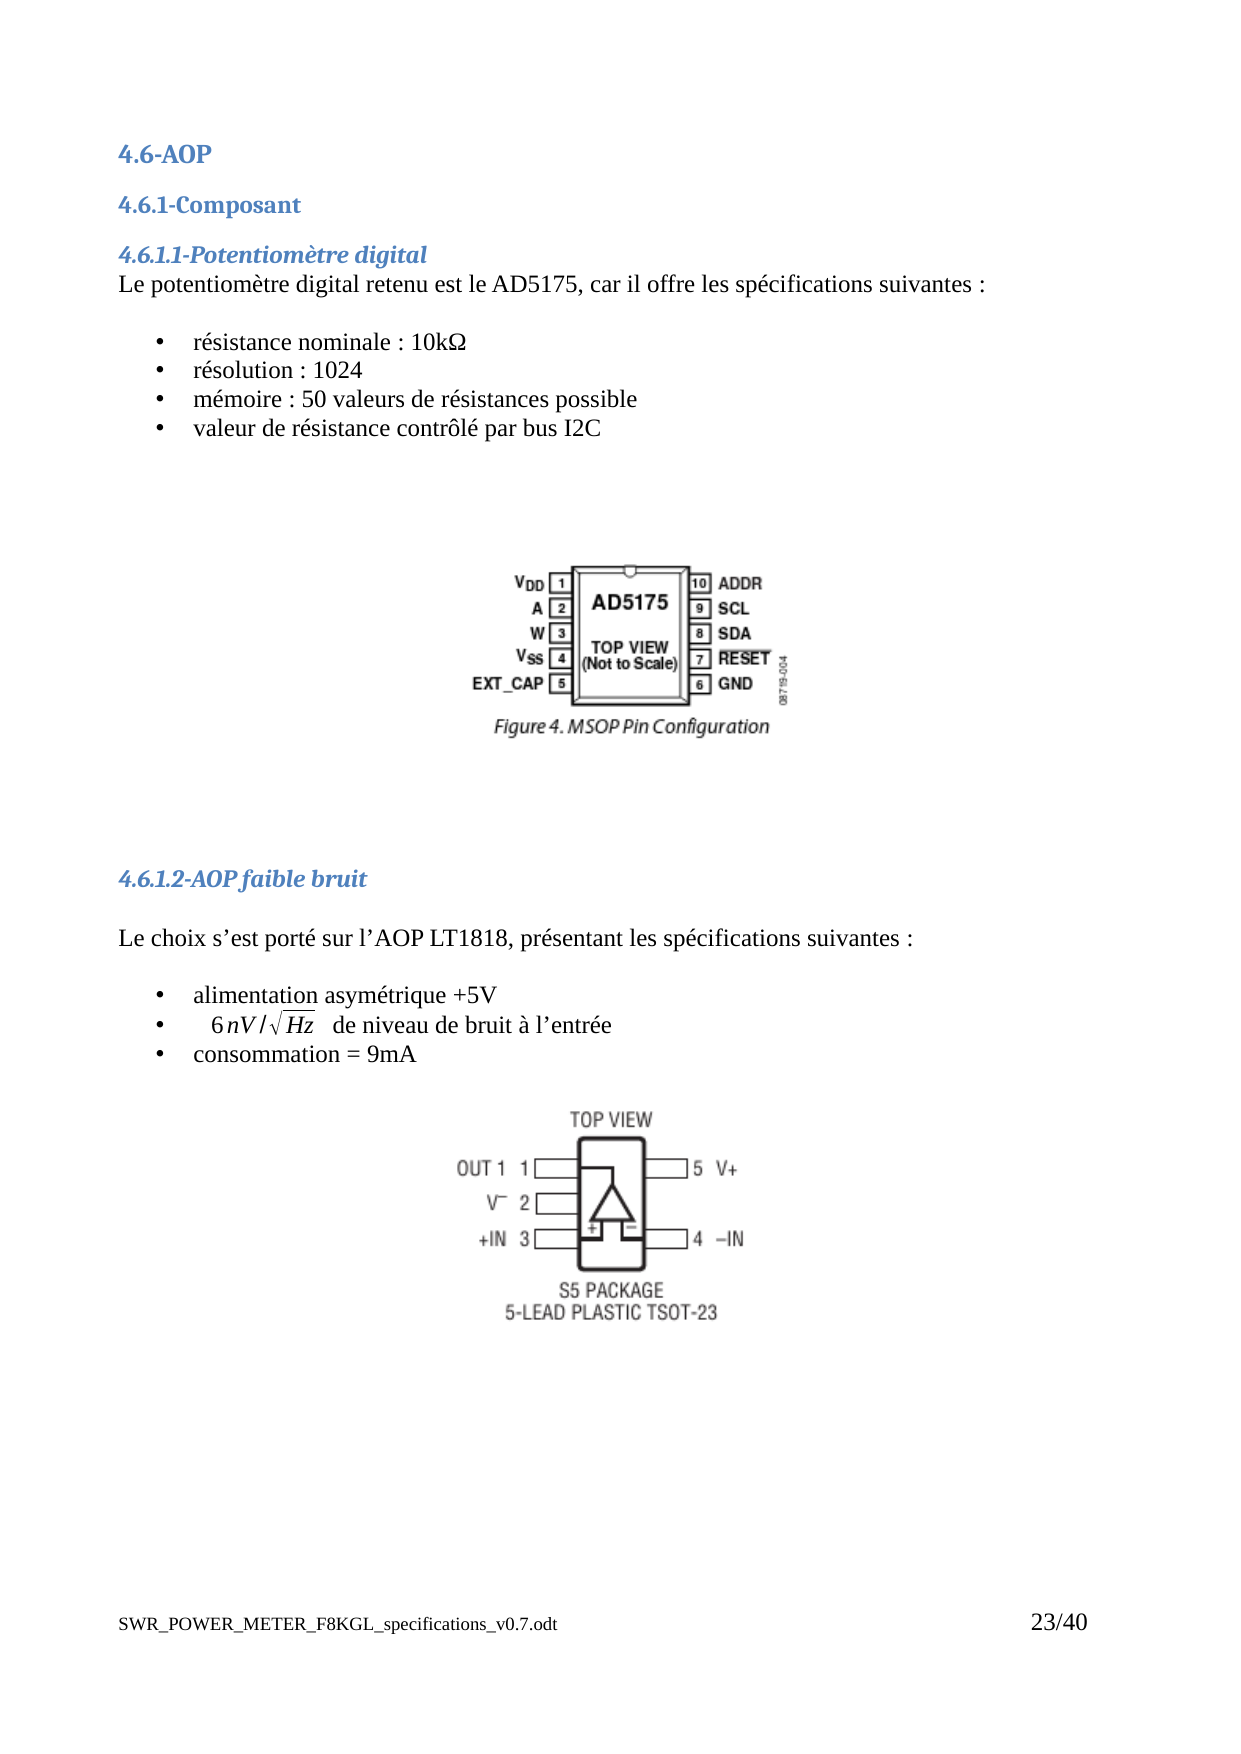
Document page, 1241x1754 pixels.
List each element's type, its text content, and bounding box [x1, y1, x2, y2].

subtitle 4.6.1.2-AOP faible bruit [118, 865, 1122, 894]
list alimentation asymétrique +5V [156, 980, 1122, 1009]
text Le choix s’est porté sur l’AOP LT1818, présentant les spécifications suivantes : [118, 923, 1122, 951]
subtitle 4.6.1.1-Potentiomètre digital [118, 241, 1122, 269]
picture [442, 1096, 798, 1334]
list résolution : 1024 [156, 356, 1122, 384]
list consommation = 9mA [156, 1039, 1122, 1067]
list valeur de résistance contrôlé par bus I2C [156, 413, 1122, 442]
list résistance nominale : 10kΩ [156, 327, 1122, 356]
list mémoire : 50 valeurs de résistances possible [156, 384, 1122, 413]
subtitle 4.6-AOP [118, 139, 1122, 170]
text Le potentiomètre digital retenu est le AD5175, car il offre les spécifications suivantes : [118, 269, 1122, 298]
picture [402, 499, 839, 768]
subtitle 4.6.1-Composant [118, 191, 1122, 220]
list de niveau de bruit à l’entrée [156, 1009, 1122, 1039]
